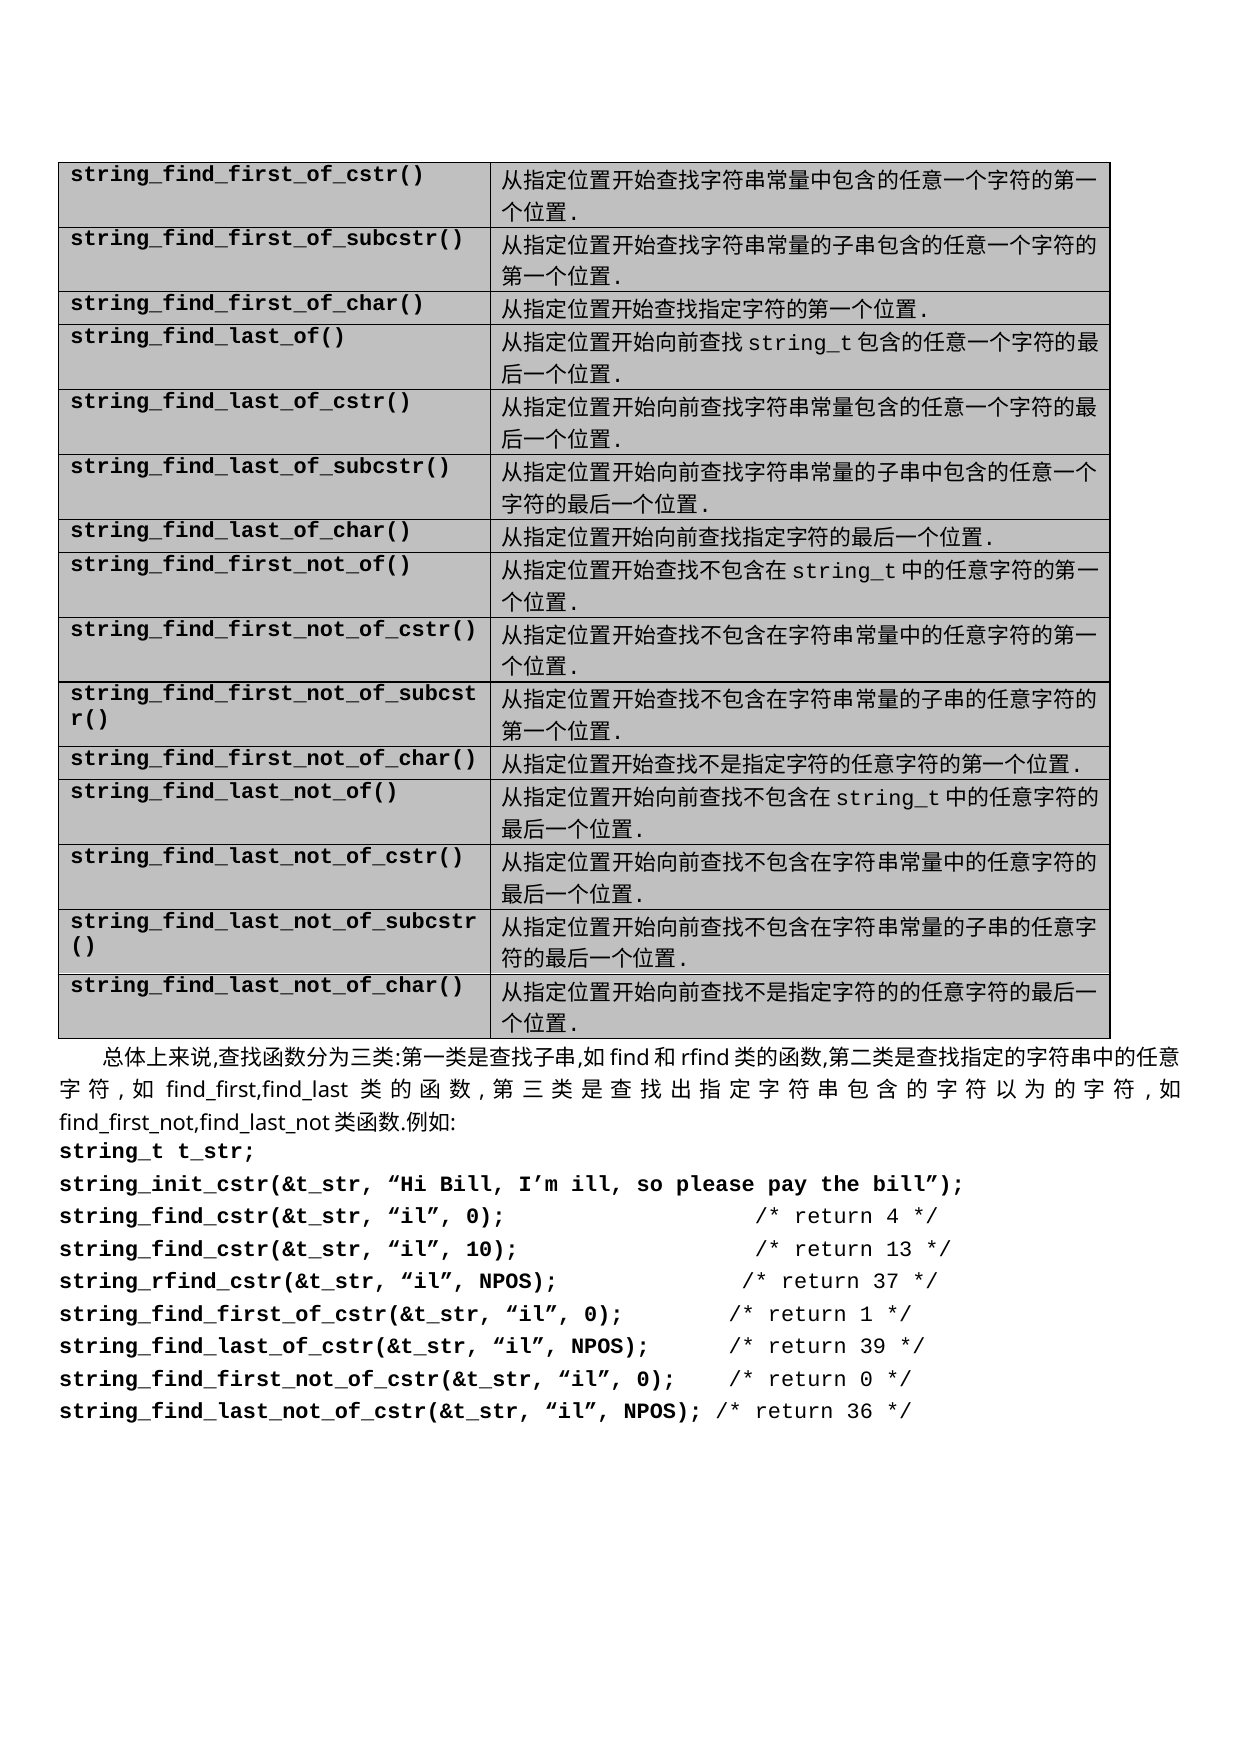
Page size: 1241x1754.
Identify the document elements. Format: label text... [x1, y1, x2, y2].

table_cell 从指定位置开始向前查找字符串常量的子串中包含的任意一个字符的最后一个位置. [491, 455, 1109, 519]
table_cell 从指定位置开始向前查找指定字符的最后一个位置. [491, 520, 1109, 552]
table_cell 从指定位置开始向前查找不是指定字符的的任意字符的最后一个位置. [491, 975, 1109, 1038]
table_cell string_find_first_not_of() [59, 553, 490, 617]
table_cell string_find_last_not_of_cstr() [59, 845, 490, 909]
table_cell 从指定位置开始查找不包含在string_t中的任意字符的第一个位置. [491, 553, 1109, 617]
table_cell 从指定位置开始查找字符串常量的子串包含的任意一个字符的第一个位置. [491, 228, 1109, 291]
table_cell 从指定位置开始查找指定字符的第一个位置. [491, 292, 1109, 324]
table_cell string_find_last_not_of_subcstr() [59, 910, 490, 973]
table_cell string_find_last_of_char() [59, 520, 490, 552]
table_cell string_find_first_of_subcstr() [59, 228, 490, 291]
table_cell 从指定位置开始查找不是指定字符的任意字符的第一个位置. [491, 747, 1109, 779]
table_cell 从指定位置开始查找不包含在字符串常量中的任意字符的第一个位置. [491, 618, 1109, 681]
table_cell string_find_first_of_char() [59, 292, 490, 324]
table_cell string_find_first_not_of_char() [59, 747, 490, 779]
table_cell 从指定位置开始向前查找不包含在string_t中的任意字符的最后一个位置. [491, 780, 1109, 844]
table_cell string_find_last_of_cstr() [59, 390, 490, 454]
table_cell string_find_first_not_of_subcstr() [59, 683, 490, 746]
text string_find_last_not_of_cstr(&t_str, “il”, NPOS); /* return 36 */ [59, 1397, 1181, 1429]
text 总体上来说,查找函数分为三类:第一类是查找子串,如find和rfind类的函数,第二类是查找指定的字符串中的任意字符,如find_first,find_last类的函数,第三类是查找出指定字符串包含的字符以为的字符,如find_first_not,find_last_not类函数.例如: [59, 1039, 1181, 1137]
text string_find_cstr(&t_str, “il”, 0); /* return 4 */ [59, 1202, 1181, 1234]
table_cell string_find_first_of_cstr() [59, 163, 490, 227]
table_cell 从指定位置开始查找字符串常量中包含的任意一个字符的第一个位置. [491, 163, 1109, 227]
text string_find_last_of_cstr(&t_str, “il”, NPOS); /* return 39 */ [59, 1332, 1181, 1364]
text string_find_first_of_cstr(&t_str, “il”, 0); /* return 1 */ [59, 1299, 1181, 1332]
text string_find_first_not_of_cstr(&t_str, “il”, 0); /* return 0 */ [59, 1364, 1181, 1397]
table_cell string_find_last_of_subcstr() [59, 455, 490, 519]
table_cell 从指定位置开始查找不包含在字符串常量的子串的任意字符的第一个位置. [491, 683, 1109, 746]
table_cell 从指定位置开始向前查找不包含在字符串常量的子串的任意字符的最后一个位置. [491, 910, 1109, 973]
table_cell string_find_last_not_of_char() [59, 975, 490, 1038]
table_cell string_find_last_not_of() [59, 780, 490, 844]
table_cell string_find_last_of() [59, 325, 490, 389]
text string_rfind_cstr(&t_str, “il”, NPOS); /* return 37 */ [59, 1267, 1181, 1299]
table_cell 从指定位置开始向前查找string_t包含的任意一个字符的最后一个位置. [491, 325, 1109, 389]
text string_t t_str; [59, 1137, 1181, 1169]
table_cell 从指定位置开始向前查找不包含在字符串常量中的任意字符的最后一个位置. [491, 845, 1109, 909]
table_cell 从指定位置开始向前查找字符串常量包含的任意一个字符的最后一个位置. [491, 390, 1109, 454]
text string_find_cstr(&t_str, “il”, 10); /* return 13 */ [59, 1234, 1181, 1267]
table_cell string_find_first_not_of_cstr() [59, 618, 490, 681]
text string_init_cstr(&t_str, “Hi Bill, I’m ill, so please pay the bill”); [59, 1169, 1181, 1202]
